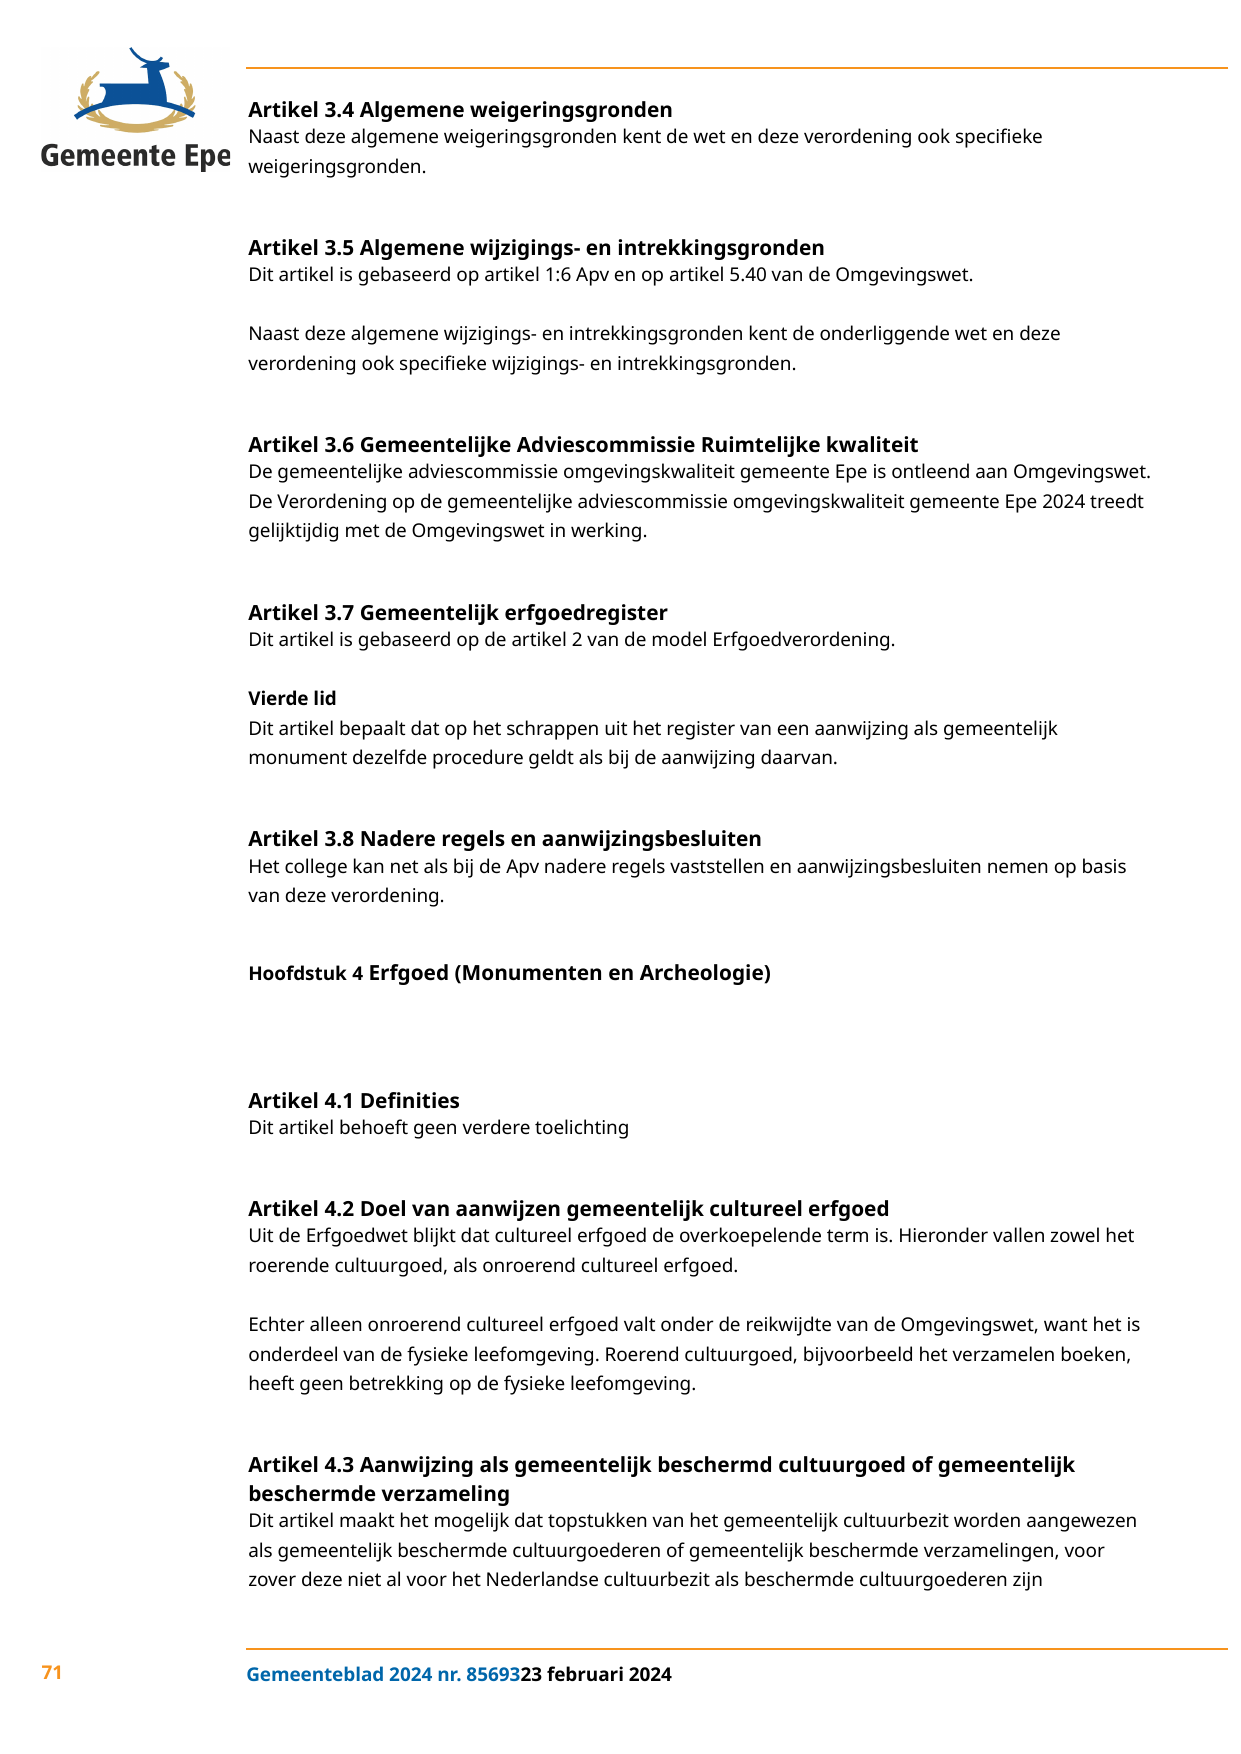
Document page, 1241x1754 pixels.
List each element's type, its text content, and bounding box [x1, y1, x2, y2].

text De gemeentelijke adviescommissie omgevingskwaliteit gemeente Epe is ontleend aan Omgevingswet. De Verordening op de gemeentelijke adviescommissie omgevingskwaliteit gemeente Epe 2024 treedt gelijktijdig met de Omgevingswet in werking. [248, 458, 1152, 543]
text Dit artikel is gebaseerd op artikel 1:6 Apv en op artikel 5.40 van de Omgevingswet. [248, 261, 1152, 287]
picture [41, 47, 231, 172]
text Artikel 4.2 Doel van aanwijzen gemeentelijk cultureel erfgoed [248, 1194, 1152, 1223]
text Dit artikel bepaalt dat op het schrappen uit het register van een aanwijzing als gemeentelijk monument dezelfde procedure geldt als bij de aanwijzing daarvan. [248, 715, 1152, 770]
text Naast deze algemene weigeringsgronden kent de wet en deze verordening ook specifieke weigeringsgronden. [248, 123, 1152, 178]
text Artikel 3.5 Algemene wijzigings- en intrekkingsgronden [248, 233, 1152, 261]
text Hoofdstuk 4 Erfgoed (Monumenten en Archeologie) [248, 958, 1152, 986]
text Vierde lid [248, 685, 1152, 711]
text Artikel 3.6 Gemeentelijke Adviescommissie Ruimtelijke kwaliteit [248, 430, 1152, 458]
text Naast deze algemene wijzigings- en intrekkingsgronden kent de onderliggende wet en deze verordening ook specifieke wijzigings- en intrekkingsgronden. [248, 320, 1152, 376]
text Uit de Erfgoedwet blijkt dat cultureel erfgoed de overkoepelende term is. Hieronder vallen zowel het roerende cultuurgoed, als onroerend cultureel erfgoed. [248, 1223, 1152, 1278]
text Dit artikel is gebaseerd op de artikel 2 van de model Erfgoedverordening. [248, 626, 1152, 652]
text Artikel 3.8 Nadere regels en aanwijzingsbesluiten [248, 824, 1152, 853]
text Echter alleen onroerend cultureel erfgoed valt onder de reikwijdte van de Omgevingswet, want het is onderdeel van de fysieke leefomgeving. Roerend cultuurgoed, bijvoorbeeld het verzamelen boeken, heeft geen betrekking op de fysieke leefomgeving. [248, 1311, 1152, 1396]
text Artikel 4.3 Aanwijzing als gemeentelijk beschermd cultuurgoed of gemeentelijk beschermde verzameling [248, 1451, 1152, 1507]
text Artikel 3.4 Algemene weigeringsgronden [248, 95, 1152, 123]
text Artikel 4.1 Definities [248, 1086, 1152, 1114]
text Dit artikel maakt het mogelijk dat topstukken van het gemeentelijk cultuurbezit worden aangewezen als gemeentelijk beschermde cultuurgoederen of gemeentelijk beschermde verzamelingen, voor zover deze niet al voor het Nederlandse cultuurbezit als beschermde cultuurgoederen zijn [248, 1507, 1152, 1592]
text Het college kan net als bij de Apv nadere regels vaststellen en aanwijzingsbesluiten nemen op basis van deze verordening. [248, 853, 1152, 908]
text Dit artikel behoeft geen verdere toelichting [248, 1114, 1152, 1140]
text Artikel 3.7 Gemeentelijk erfgoedregister [248, 598, 1152, 626]
